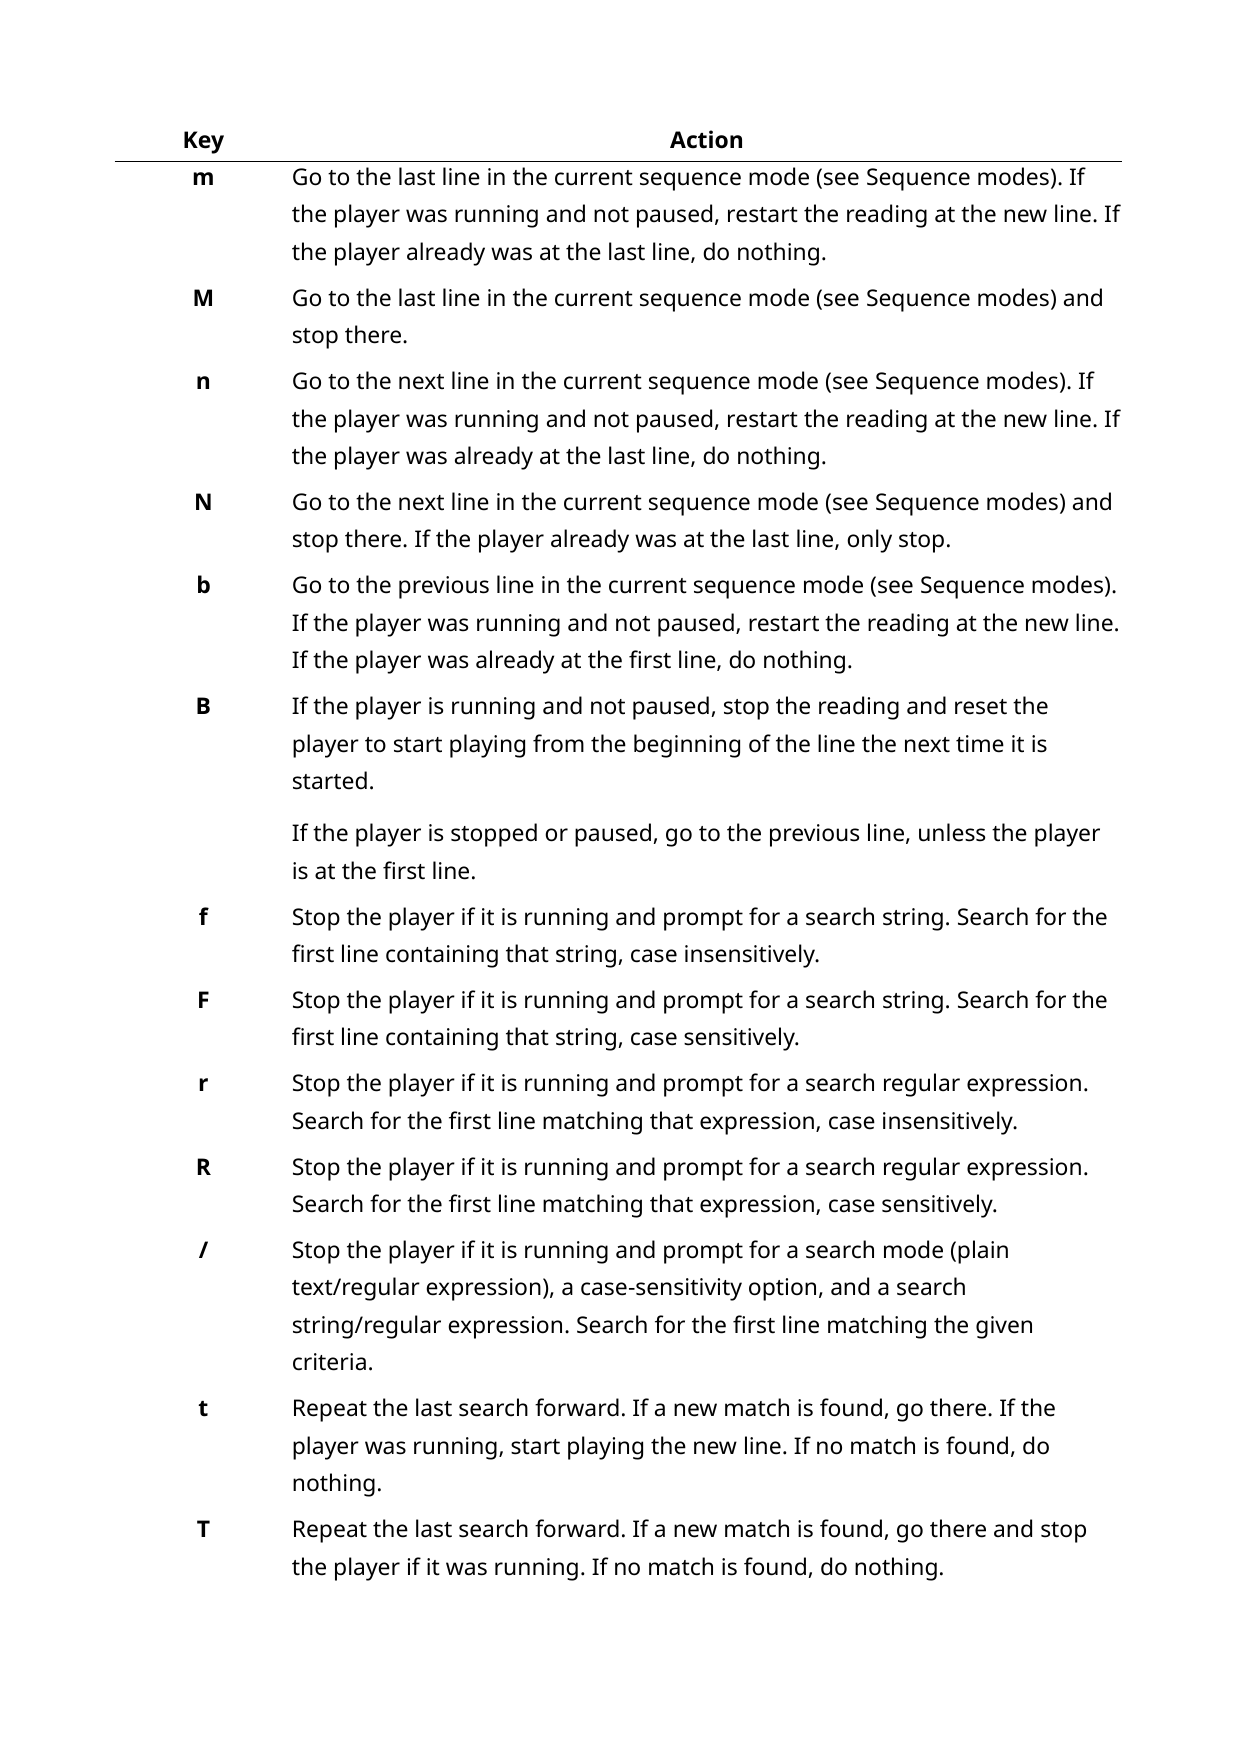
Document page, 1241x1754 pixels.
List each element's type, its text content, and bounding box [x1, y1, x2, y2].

table_cell F [115, 984, 292, 1067]
table_cell N [115, 486, 292, 569]
table_cell f [115, 900, 292, 984]
table_cell Stop the player if it is running and prompt for a search string. Search for the first line containing that string, case insensitively. [292, 900, 1122, 984]
table_cell T [115, 1513, 292, 1596]
table_cell Go to the previous line in the current sequence mode (see Sequence modes). If the player was running and not paused, restart the reading at the new line. If the player was already at the first line, do nothing. [292, 569, 1122, 690]
table_cell Stop the player if it is running and prompt for a search string. Search for the first line containing that string, case sensitively. [292, 984, 1122, 1067]
table_cell Go to the next line in the current sequence mode (see Sequence modes) and stop there. If the player already was at the last line, only stop. [292, 486, 1122, 569]
table_cell Stop the player if it is running and prompt for a search mode (plain text/regular expression), a case‑sensitivity option, and a search string/regular expression. Search for the first line matching the given criteria. [292, 1234, 1122, 1392]
table_cell / [115, 1234, 292, 1392]
table_cell R [115, 1150, 292, 1234]
table_header Action [292, 118, 1122, 161]
table_cell If the player is running and not paused, stop the reading and reset the player to start playing from the beginning of the line the next time it is started. If the player is stopped or paused, go to the previous line, unless the player is at the first line. [292, 690, 1122, 900]
table_header Key [115, 118, 292, 161]
table_cell n [115, 365, 292, 486]
table_cell Go to the last line in the current sequence mode (see Sequence modes). If the player was running and not paused, restart the reading at the new line. If the player already was at the last line, do nothing. [292, 162, 1122, 282]
table_cell Stop the player if it is running and prompt for a search regular expression. Search for the first line matching that expression, case sensitively. [292, 1150, 1122, 1234]
table_cell Go to the last line in the current sequence mode (see Sequence modes) and stop there. [292, 282, 1122, 365]
table_cell t [115, 1392, 292, 1513]
table_cell Stop the player if it is running and prompt for a search regular expression. Search for the first line matching that expression, case insensitively. [292, 1067, 1122, 1150]
table_cell Repeat the last search forward. If a new match is found, go there and stop the player if it was running. If no match is found, do nothing. [292, 1513, 1122, 1596]
table_cell r [115, 1067, 292, 1150]
table_cell Repeat the last search forward. If a new match is found, go there. If the player was running, start playing the new line. If no match is found, do nothing. [292, 1392, 1122, 1513]
table_cell Go to the next line in the current sequence mode (see Sequence modes). If the player was running and not paused, restart the reading at the new line. If the player was already at the last line, do nothing. [292, 365, 1122, 486]
table_cell B [115, 690, 292, 900]
table_cell M [115, 282, 292, 365]
table_cell m [115, 162, 292, 282]
table_cell b [115, 569, 292, 690]
